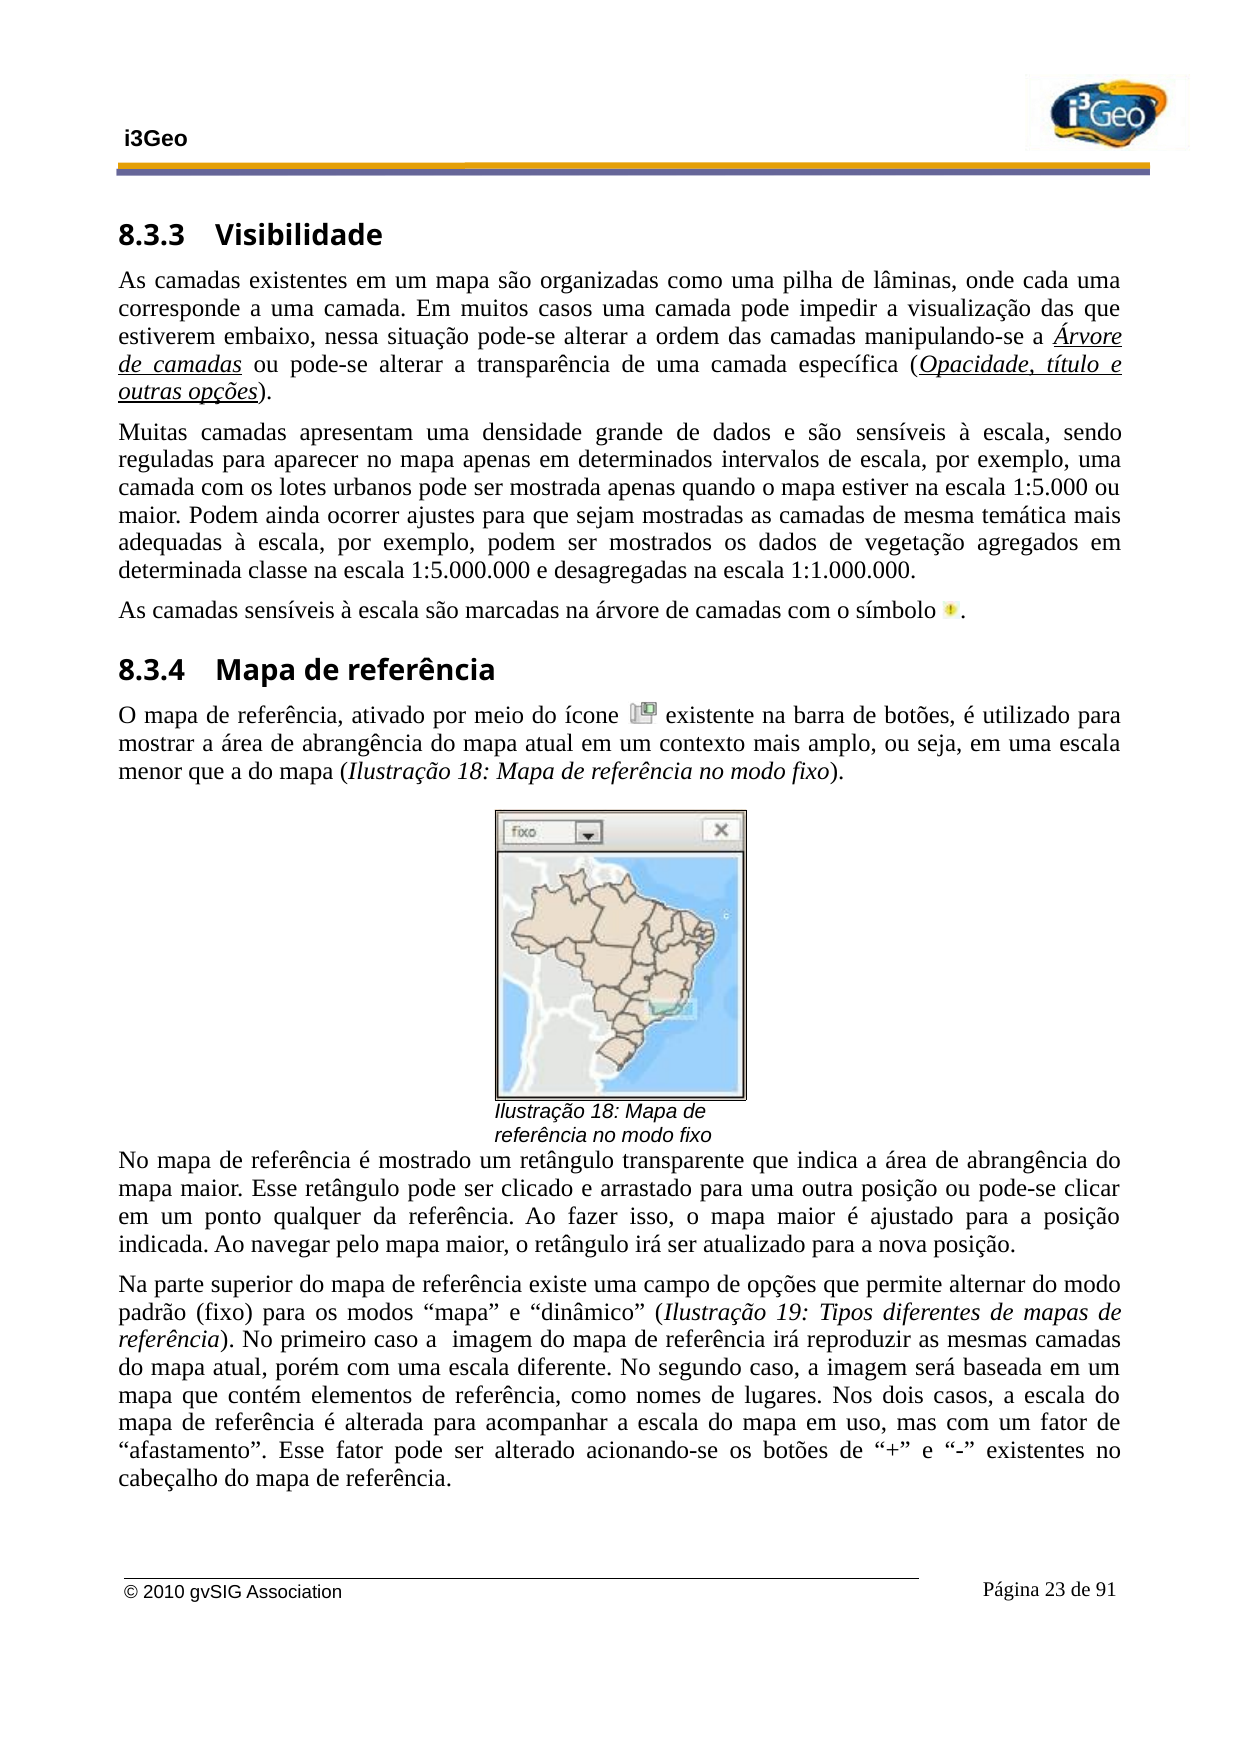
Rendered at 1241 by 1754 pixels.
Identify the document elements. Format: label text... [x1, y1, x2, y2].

picture [942, 601, 960, 619]
text Na parte superior do mapa de referência existe uma campo de opções que permite alternar do modo padrão (fixo) para os modos “mapa” e “dinâmico” (Ilustração 19: Tipos diferentes de mapas de referência). No primeiro caso a imagem do mapa de referência irá reproduzir as mesmas camadas do mapa atual, porém com uma escala diferente. No segundo caso, a imagem será baseada em um mapa que contém elementos de referência, como nomes de lugares. Nos dois casos, a escala do mapa de referência é alterada para acompanhar a escala do mapa em uso, mas com um fator de “afastamento”. Esse fator pode ser alterado acionando-se os botões de “+” e “-” existentes no cabeçalho do mapa de referência. [118, 1270, 1122, 1492]
text As camadas sensíveis à escala são marcadas na árvore de camadas com o símbolo . [118, 596, 1122, 624]
text No mapa de referência é mostrado um retângulo transparente que indica a área de abrangência do mapa maior. Esse retângulo pode ser clicado e arrastado para uma outra posição ou pode-se clicar em um ponto qualquer da referência. Ao fazer isso, o mapa maior é ajustado para a posição indicada. Ao navegar pelo mapa maior, o retângulo irá ser atualizado para a nova posição. [118, 1097, 1122, 1257]
picture [496, 811, 746, 1100]
subtitle Visibilidade [118, 214, 1122, 254]
subtitle Mapa de referência [118, 649, 1122, 689]
text Ilustração 18: Mapa de referência no modo fixo [494, 1100, 746, 1147]
text Muitas camadas apresentam uma densidade grande de dados e são sensíveis à escala, sendo reguladas para aparecer no mapa apenas em determinados intervalos de escala, por exemplo, uma camada com os lotes urbanos pode ser mostrada apenas quando o mapa estiver na escala 1:5.000 ou maior. Podem ainda ocorrer ajustes para que sejam mostradas as camadas de mesma temática mais adequadas à escala, por exemplo, podem ser mostrados os dados de vegetação agregados em determinada classe na escala 1:5.000.000 e desagregadas na escala 1:1.000.000. [118, 418, 1122, 584]
text O mapa de referência, ativado por meio do ícone existente na barra de botões, é utilizado para mostrar a área de abrangência do mapa atual em um contexto mais amplo, ou seja, em uma escala menor que a do mapa (Ilustração 18: Mapa de referência no modo fixo). [118, 701, 1122, 784]
picture [628, 701, 658, 724]
picture [1025, 74, 1191, 151]
text As camadas existentes em um mapa são organizadas como uma pilha de lâminas, onde cada uma corresponde a uma camada. Em muitos casos uma camada pode impedir a visualização das que estiverem embaixo, nessa situação pode-se alterar a ordem das camadas manipulando-se a Árvore de camadas ou pode-se alterar a transparência de uma camada específica (Opacidade, título e outras opções). [118, 267, 1122, 405]
